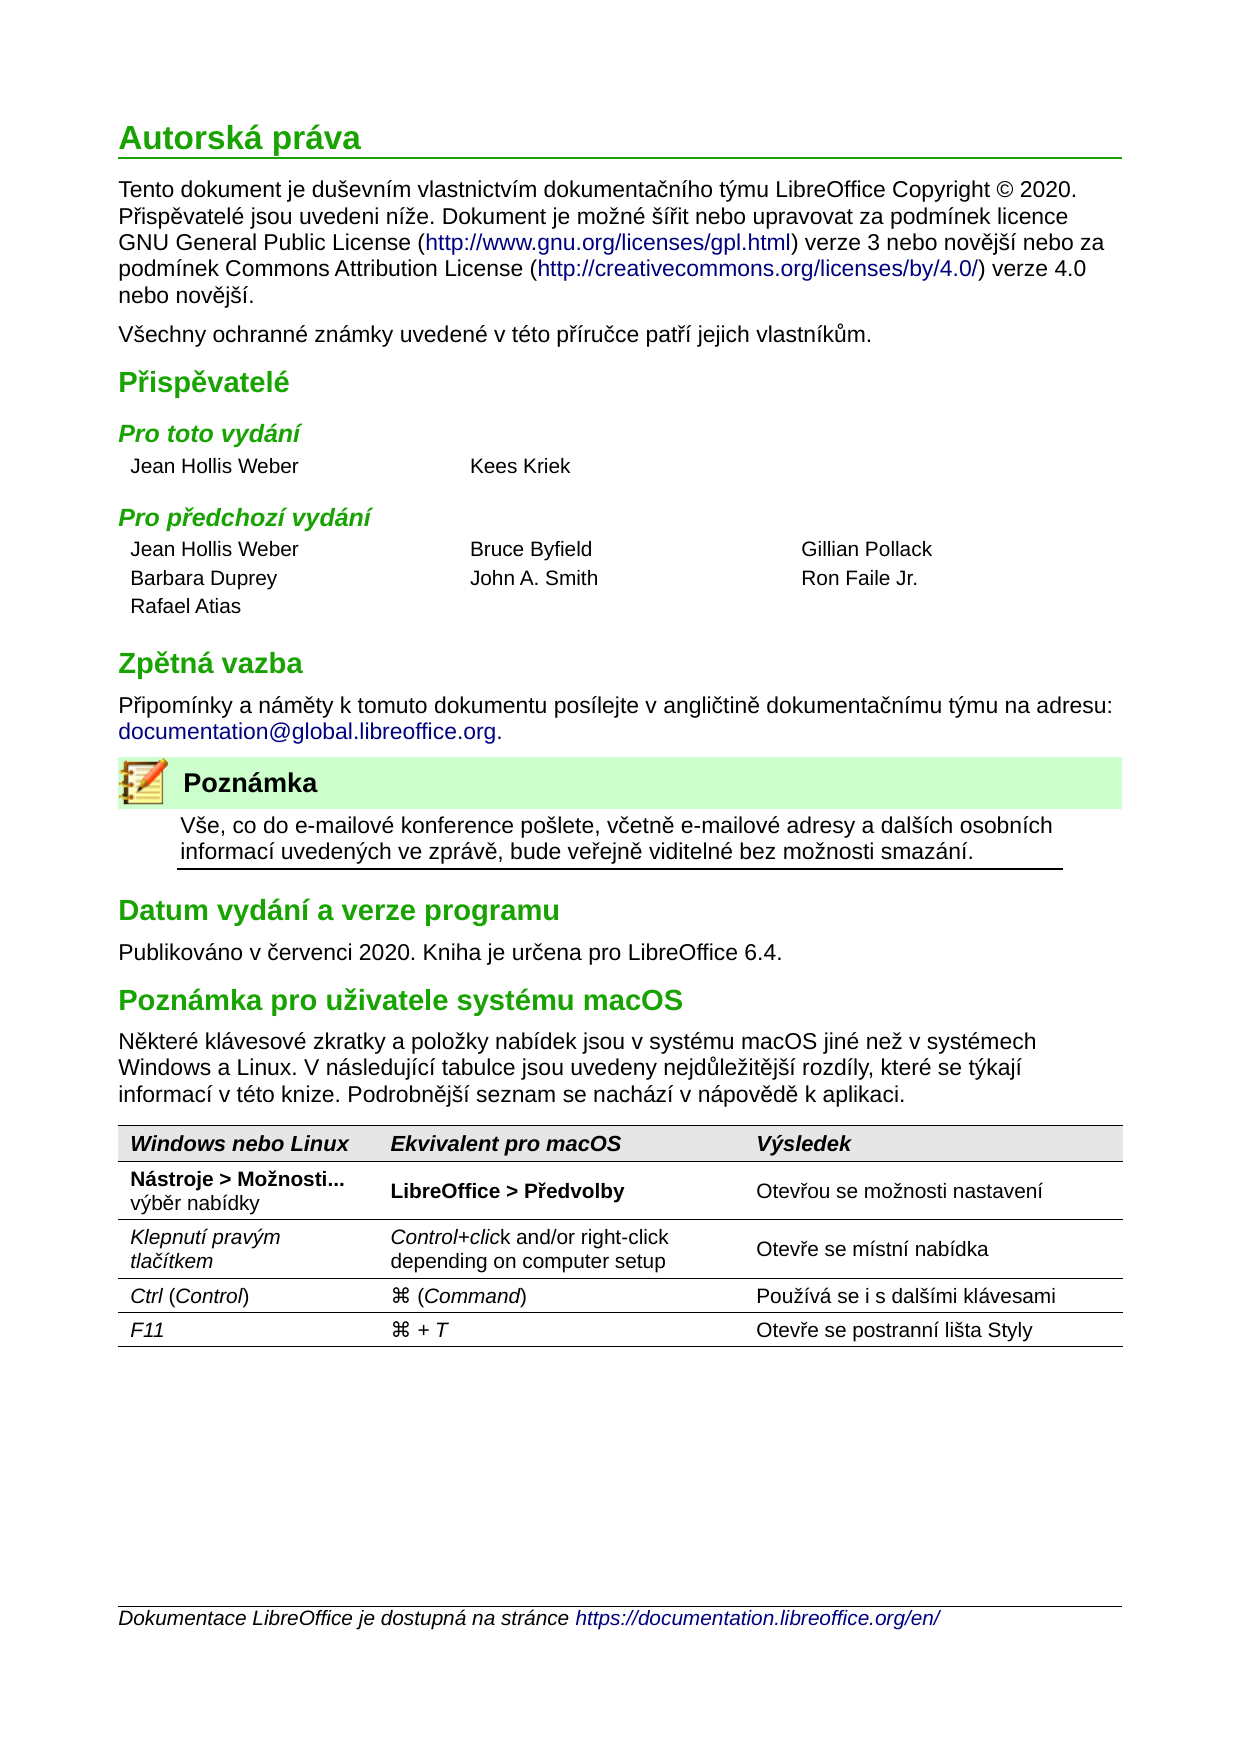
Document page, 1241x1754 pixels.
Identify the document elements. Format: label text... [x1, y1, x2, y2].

table_cell Rafael Atias [118, 594, 458, 623]
table_cell Ctrl (Control) [118, 1279, 378, 1312]
table_cell ⌘ + T [378, 1313, 744, 1346]
table_cell LibreOffice > Předvolby [378, 1162, 744, 1219]
subtitle Datum vydání a verze programu [118, 893, 1122, 927]
table_cell [789, 594, 1122, 623]
table_header Jean Hollis Weber [118, 454, 458, 482]
table_cell Používá se i s dalšími klávesami [744, 1279, 1123, 1312]
text Některé klávesové zkratky a položky nabídek jsou v systému macOS jiné než v systémech Windows a Linux. V následující tabulce jsou uvedeny nejdůležitější rozdíly, které se týkají informací v této knize. Podrobnější seznam se nachází v nápovědě k aplikaci. [118, 1028, 1122, 1107]
subtitle Zpětná vazba [118, 646, 1122, 680]
text Všechny ochranné známky uvedené v této příručce patří jejich vlastníkům. [118, 321, 1122, 347]
table_header Bruce Byfield [458, 537, 789, 566]
table_header Windows nebo Linux [118, 1126, 378, 1161]
table_header Kees Kriek [458, 454, 789, 482]
subtitle Přispěvatelé [118, 365, 1122, 398]
table_header Ekvivalent pro macOS [378, 1126, 744, 1161]
table_cell F11 [118, 1313, 378, 1346]
table_header Jean Hollis Weber [118, 537, 458, 566]
table_cell Otevře se postranní lišta Styly [744, 1313, 1123, 1346]
table_cell Control+click and/or right-click depending on computer setup [378, 1220, 744, 1277]
table_cell ⌘ (Command) [378, 1279, 744, 1312]
table_header Gillian Pollack [789, 537, 1122, 566]
table_cell [458, 594, 789, 623]
table_cell Otevřou se možnosti nastavení [744, 1162, 1123, 1219]
subtitle Pro předchozí vydání [118, 503, 1122, 531]
table_header John A. Smith [458, 566, 789, 594]
text Tento dokument je duševním vlastnictvím dokumentačního týmu LibreOffice Copyright © 2020. Přispěvatelé jsou uvedeni níže. Dokument je možné šířit nebo upravovat za podmínek licence GNU General Public License (http://www.gnu.org/licenses/gpl.html) verze 3 nebo novější nebo za podmínek Commons Attribution License (http://creativecommons.org/licenses/by/4.0/) verze 4.0 nebo novější. [118, 176, 1122, 308]
subtitle Poznámka pro uživatele systému macOS [118, 983, 1122, 1016]
table_cell Klepnutí pravým tlačítkem [118, 1220, 378, 1277]
text Vše, co do e-mailové konference pošlete, včetně e-mailové adresy a dalších osobních informací uvedených ve zprávě, bude veřejně viditelné bez možnosti smazání. [177, 809, 1063, 868]
subtitle Autorská práva [118, 118, 1122, 157]
text Publikováno v červenci 2020. Kniha je určena pro LibreOffice 6.4. [118, 939, 1122, 965]
text Připomínky a náměty k tomuto dokumentu posílejte v angličtině dokumentačnímu týmu na adresu: documentation@global.libreoffice.org. [118, 692, 1122, 744]
table_header Ron Faile Jr. [789, 566, 1122, 594]
table_cell Nástroje > Možnosti... výběr nabídky [118, 1162, 378, 1219]
table_header [789, 454, 1122, 482]
table_header Barbara Duprey [118, 566, 458, 594]
subtitle Pro toto vydání [118, 419, 1122, 448]
subtitle Poznámka [118, 757, 1122, 809]
table_cell Otevře se místní nabídka [744, 1220, 1123, 1277]
table_header Výsledek [744, 1126, 1123, 1161]
picture [119, 757, 170, 808]
